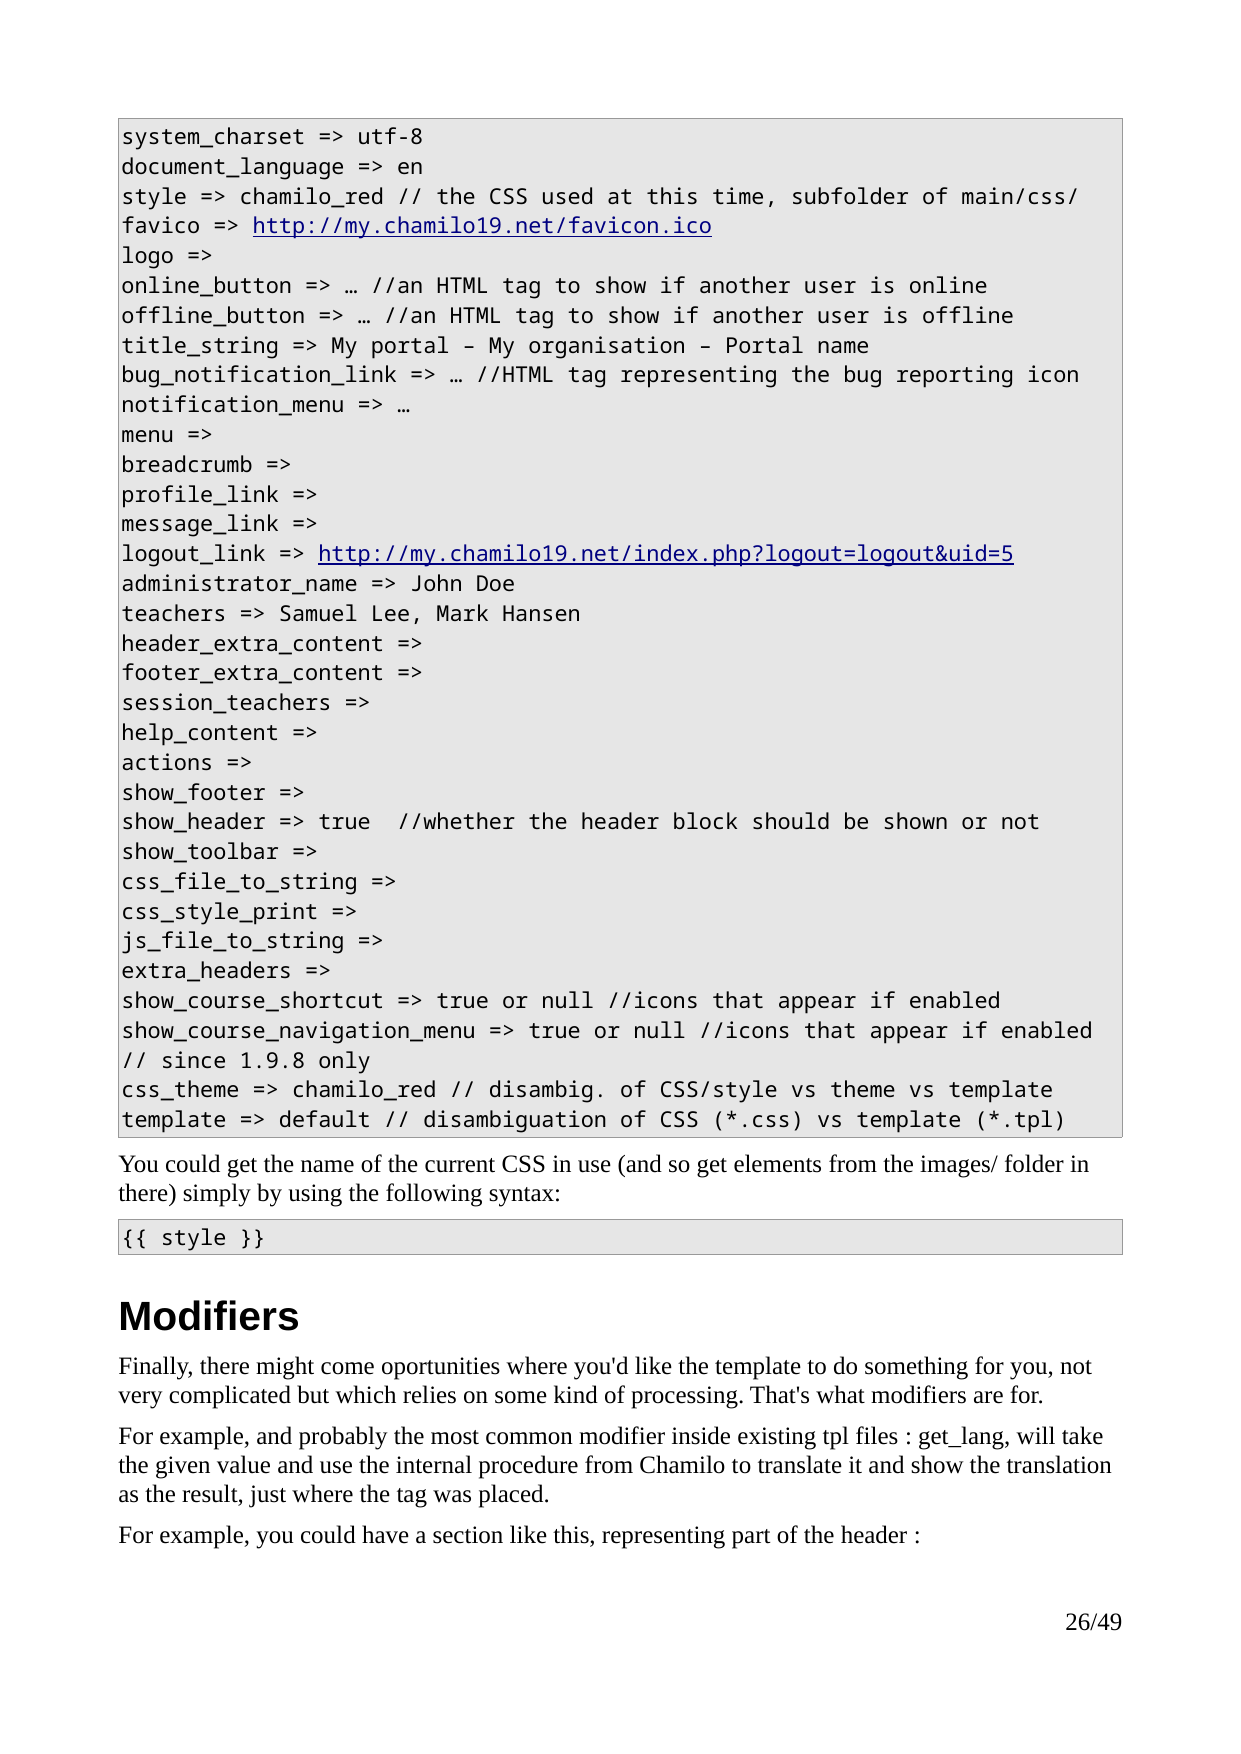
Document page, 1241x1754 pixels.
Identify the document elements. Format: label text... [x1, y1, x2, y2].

text Finally, there might come oportunities where you'd like the template to do something for you, not very complicated but which relies on some kind of processing. That's what modifiers are for. [118, 1351, 1122, 1409]
text You could get the name of the current CSS in use (and so get elements from the images/ folder in there) simply by using the following syntax: [118, 1149, 1122, 1207]
text For example, and probably the most common modifier inside existing tpl files : get_lang, will take the given value and use the internal procedure from Chamilo to translate it and show the translation as the result, just where the tag was placed. [118, 1421, 1122, 1508]
text {{ style }} [119, 1220, 1122, 1254]
text For example, you could have a section like this, representing part of the header : [118, 1520, 1122, 1549]
subtitle Modifiers [118, 1292, 1122, 1339]
text system_charset => utf-8 document_language => en style => chamilo_red // the CSS used at this time, subfolder of main/css/ favico => http://my.chamilo19.net/favicon.ico logo => online_button => … //an HTML tag to show if another user is online offline_button => … //an HTML tag to show if another user is offline title_string => My portal – My organisation – Portal name bug_notification_link => … //HTML tag representing the bug reporting icon notification_menu => … menu => breadcrumb => profile_link => message_link => logout_link => http://my.chamilo19.net/index.php?logout=logout&uid=5 administrator_name => John Doe teachers => Samuel Lee, Mark Hansen header_extra_content => footer_extra_content => session_teachers => help_content => actions => show_footer => show_header => true //whether the header block should be shown or not show_toolbar => css_file_to_string => css_style_print => js_file_to_string => extra_headers => show_course_shortcut => true or null //icons that appear if enabled show_course_navigation_menu => true or null //icons that appear if enabled // since 1.9.8 only css_theme => chamilo_red // disambig. of CSS/style vs theme vs template template => default // disambiguation of CSS (*.css) vs template (*.tpl) [119, 119, 1122, 1137]
